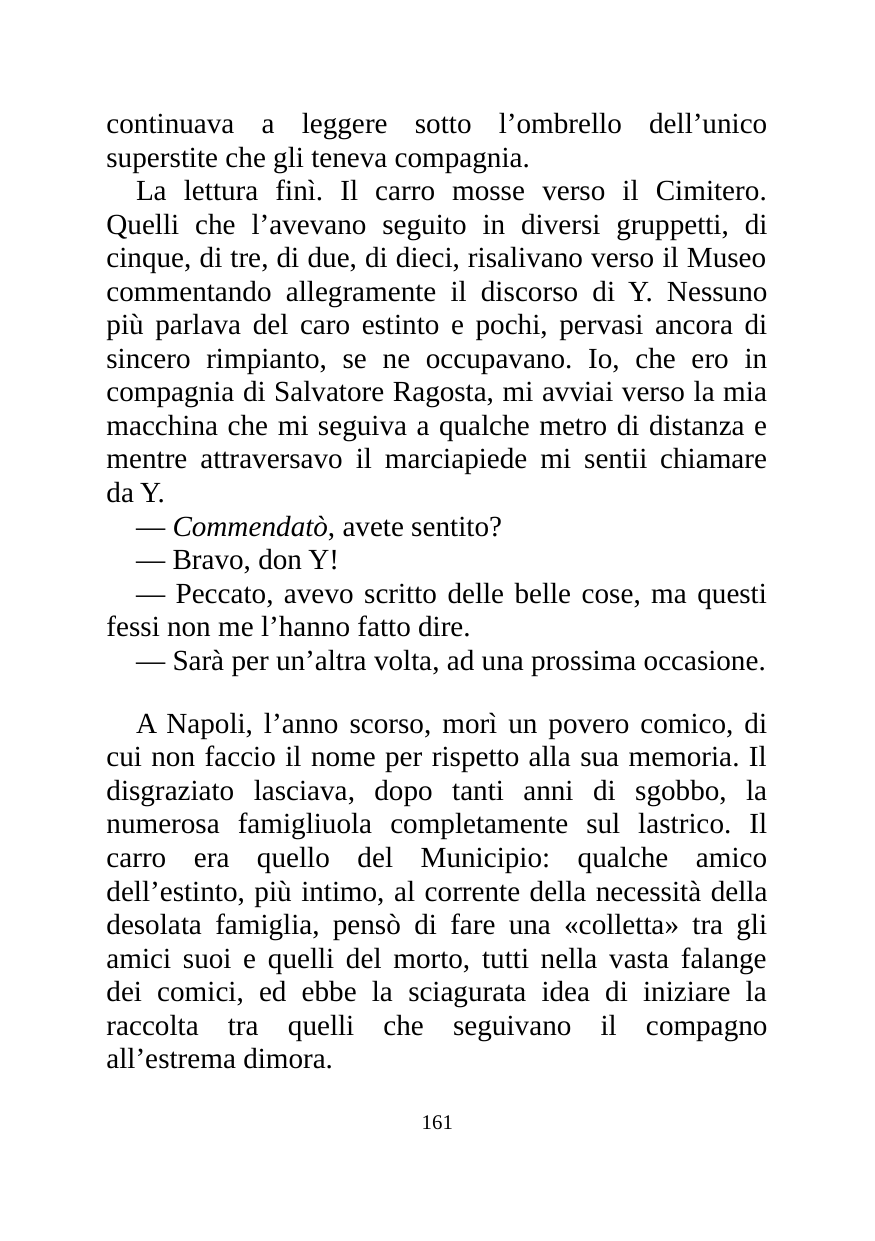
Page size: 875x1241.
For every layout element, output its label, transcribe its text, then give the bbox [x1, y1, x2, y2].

text continuava a leggere sotto l’ombrello dell’unico superstite che gli teneva compagnia. [106, 106, 768, 173]
text — Sarà per un’altra volta, ad una prossima occasione. [106, 643, 768, 676]
text — Commendatò, avete sentito? [106, 509, 768, 542]
text A Napoli, l’anno scorso, morì un povero comico, di cui non faccio il nome per rispetto alla sua memoria. Il disgraziato lasciava, dopo tanti anni di sgobbo, la numerosa famigliuola completamente sul lastrico. Il carro era quello del Municipio: qualche amico dell’estinto, più intimo, al corrente della necessità della desolata famiglia, pensò di fare una «colletta» tra gli amici suoi e quelli del morto, tutti nella vasta falange dei comici, ed ebbe la sciagurata idea di iniziare la raccolta tra quelli che seguivano il compagno all’estrema dimora. [106, 706, 768, 1075]
text La lettura finì. Il carro mosse verso il Cimitero. Quelli che l’avevano seguito in diversi gruppetti, di cinque, di tre, di due, di dieci, risalivano verso il Museo commentando allegramente il discorso di Y. Nessuno più parlava del caro estinto e pochi, pervasi ancora di sincero rimpianto, se ne occupavano. Io, che ero in compagnia di Salvatore Ragosta, mi avviai verso la mia macchina che mi seguiva a qualche metro di distanza e mentre attraversavo il marciapiede mi sentii chiamare da Y. [106, 173, 768, 509]
text — Peccato, avevo scritto delle belle cose, ma questi fessi non me l’hanno fatto dire. [106, 576, 768, 643]
text — Bravo, don Y! [106, 542, 768, 576]
